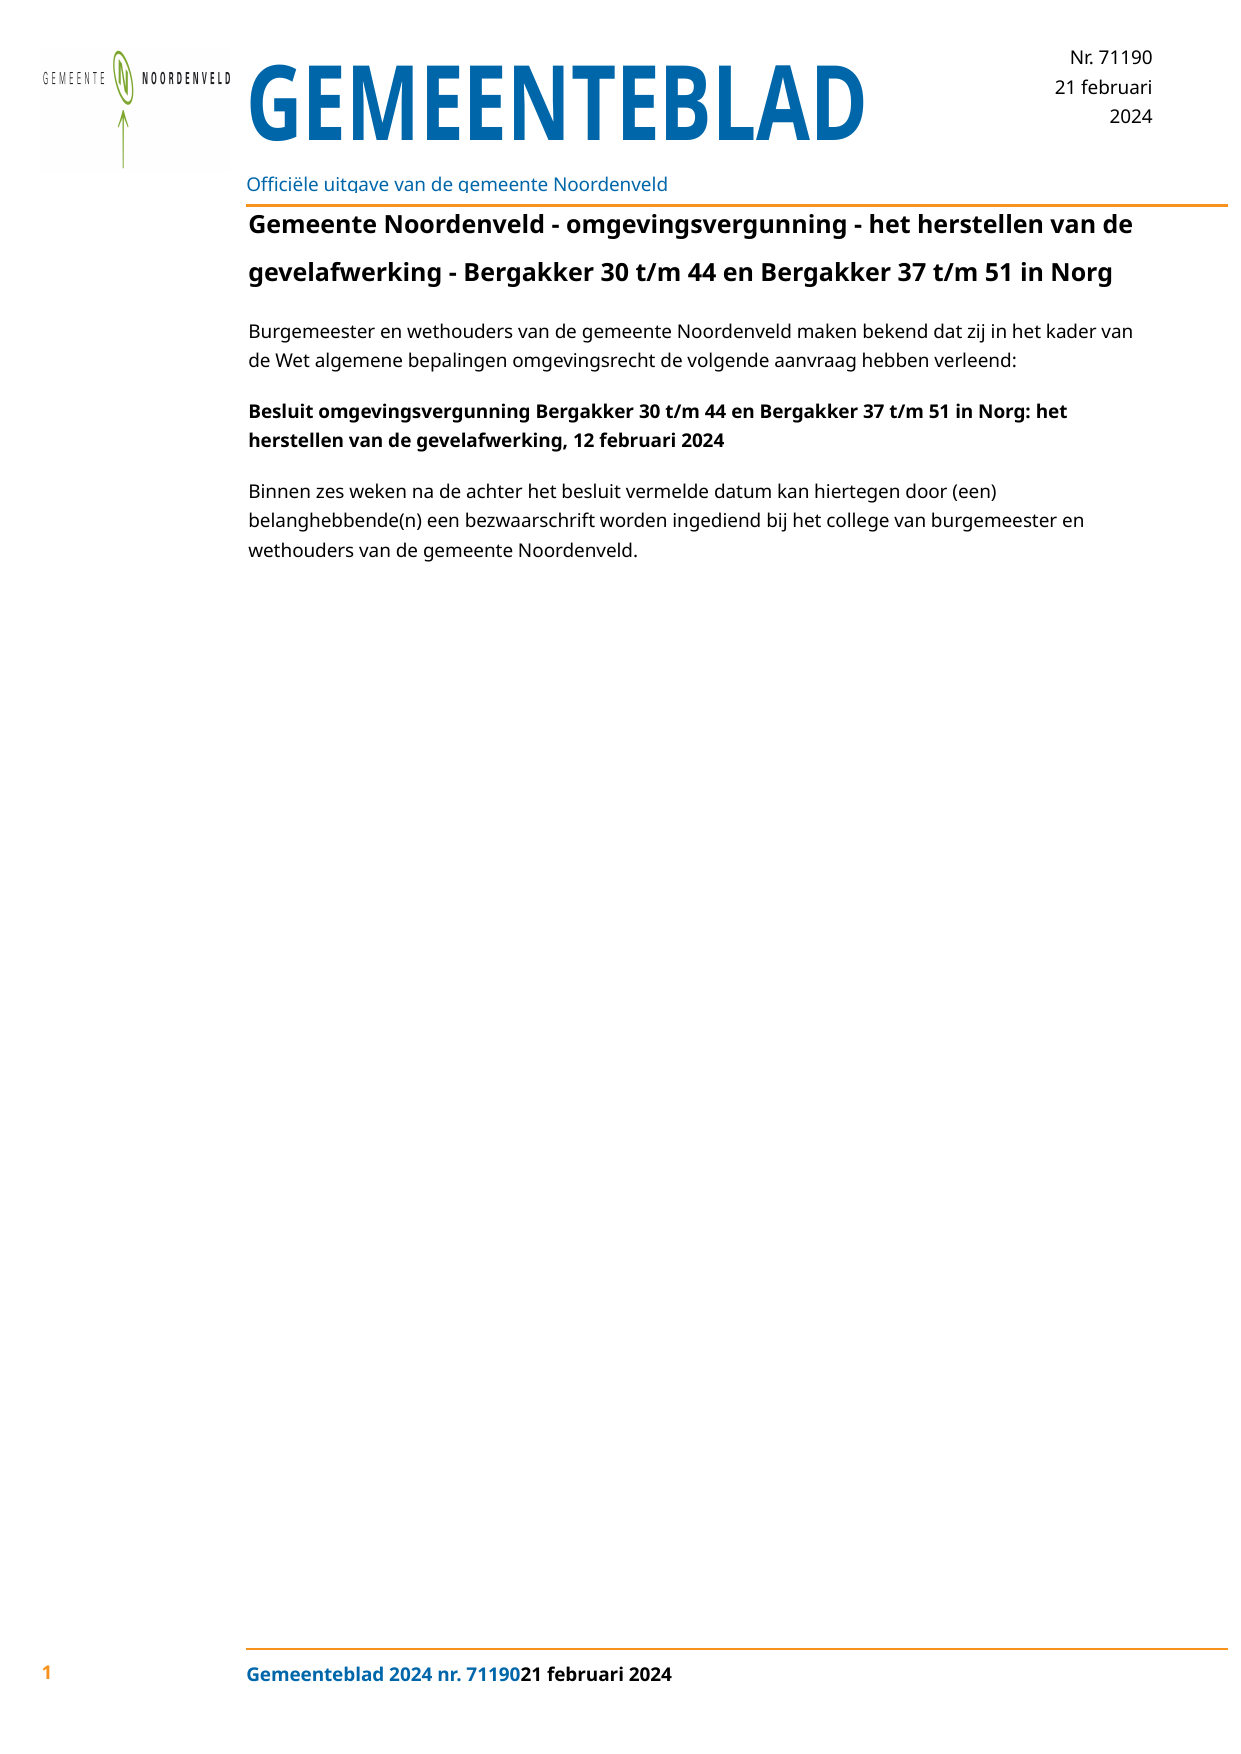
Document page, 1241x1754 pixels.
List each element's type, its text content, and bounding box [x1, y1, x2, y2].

text Binnen zes weken na de achter het besluit vermelde datum kan hiertegen door (een) belanghebbende(n) een bezwaarschrift worden ingediend bij het college van burgemeester en wethouders van de gemeente Noordenveld. [248, 478, 1152, 563]
text Besluit omgevingsvergunning Bergakker 30 t/m 44 en Bergakker 37 t/m 51 in Norg: het herstellen van de gevelafwerking, 12 februari 2024 [248, 398, 1152, 453]
text Burgemeester en wethouders van de gemeente Noordenveld maken bekend dat zij in het kader van de Wet algemene bepalingen omgevingsrecht de volgende aanvraag hebben verleend: [248, 318, 1152, 373]
text Gemeente Noordenveld - omgevingsvergunning - het herstellen van de gevelafwerking - Bergakker 30 t/m 44 en Bergakker 37 t/m 51 in Norg [248, 207, 1152, 288]
picture [41, 47, 231, 172]
